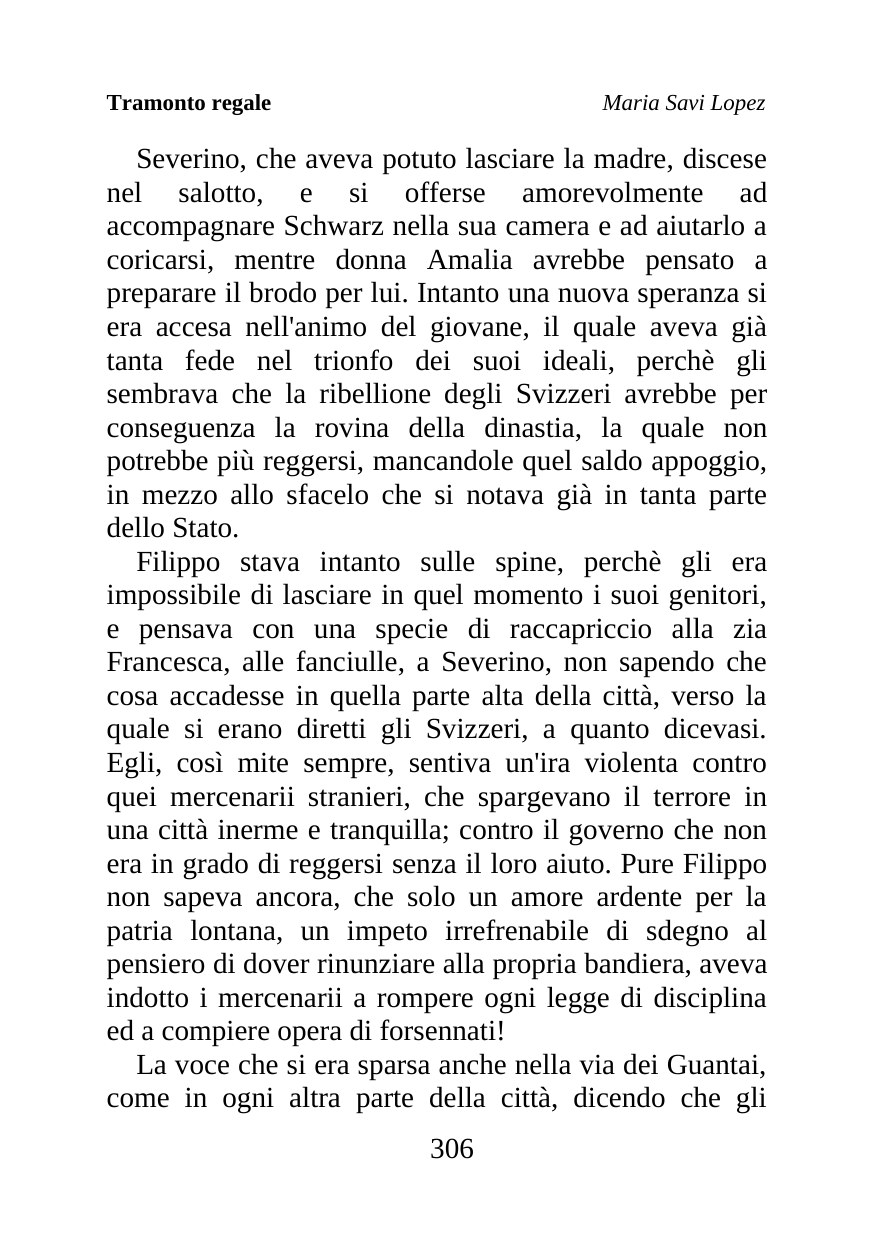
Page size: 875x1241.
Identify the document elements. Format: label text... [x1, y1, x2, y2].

text La voce che si era sparsa anche nella via dei Guantai, come in ogni altra parte della città, dicendo che gli [106, 1047, 768, 1114]
text Filippo stava intanto sulle spine, perchè gli era impossibile di lasciare in quel momento i suoi genitori, e pensava con una specie di raccapriccio alla zia Francesca, alle fanciulle, a Severino, non sapendo che cosa accadesse in quella parte alta della città, verso la quale si erano diretti gli Svizzeri, a quanto dicevasi. Egli, così mite sempre, sentiva un'ira violenta contro quei mercenarii stranieri, che spargevano il terrore in una città inerme e tranquilla; contro il governo che non era in grado di reggersi senza il loro aiuto. Pure Filippo non sapeva ancora, che solo un amore ardente per la patria lontana, un impeto irrefrenabile di sdegno al pensiero di dover rinunziare alla propria bandiera, aveva indotto i mercenarii a rompere ogni legge di disciplina ed a compiere opera di forsennati! [106, 544, 768, 1047]
text Severino, che aveva potuto lasciare la madre, discese nel salotto, e si offerse amorevolmente ad accompagnare Schwarz nella sua camera e ad aiutarlo a coricarsi, mentre donna Amalia avrebbe pensato a preparare il brodo per lui. Intanto una nuova speranza si era accesa nell'animo del giovane, il quale aveva già tanta fede nel trionfo dei suoi ideali, perchè gli sembrava che la ribellione degli Svizzeri avrebbe per conseguenza la rovina della dinastia, la quale non potrebbe più reggersi, mancandole quel saldo appoggio, in mezzo allo sfacelo che si notava già in tanta parte dello Stato. [106, 141, 768, 544]
